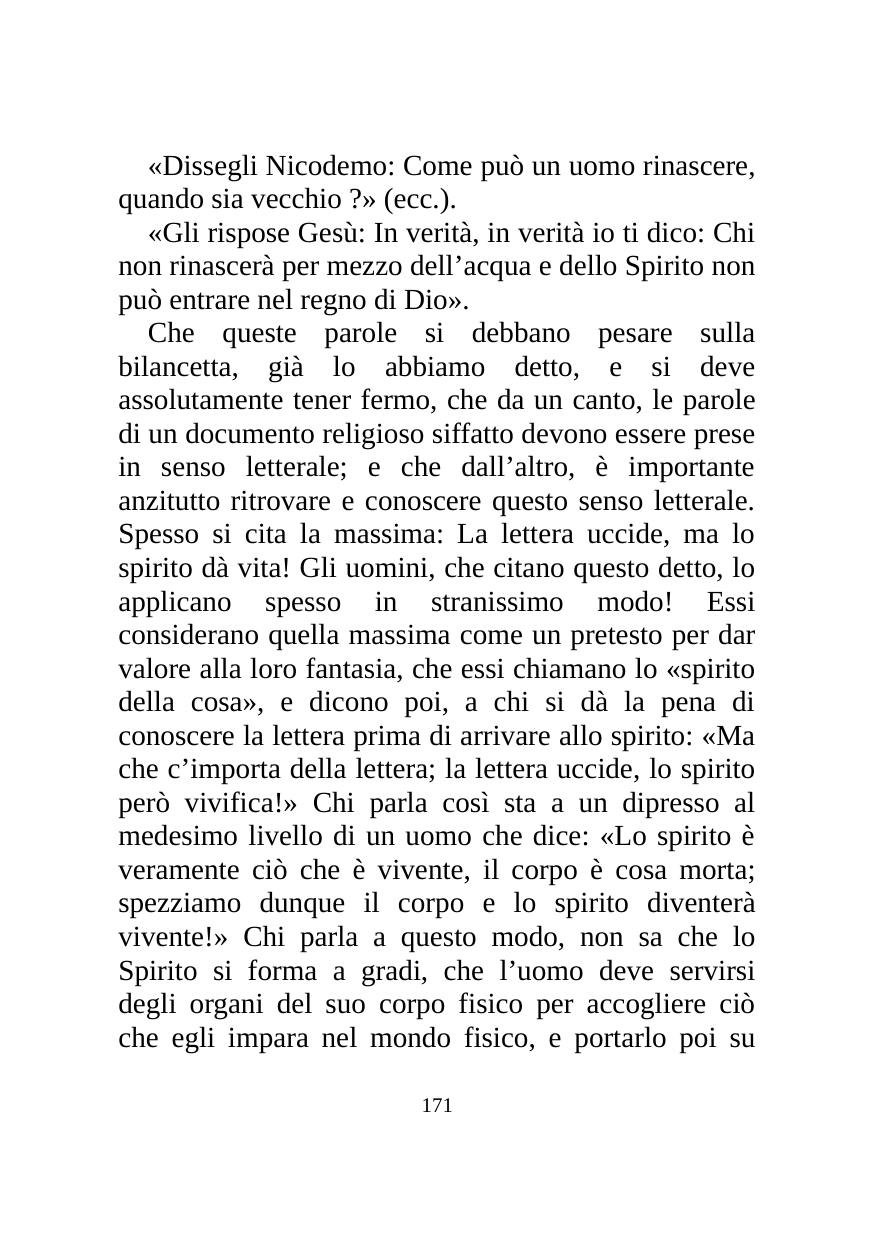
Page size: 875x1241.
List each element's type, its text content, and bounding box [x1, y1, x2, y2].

text «Gli rispose Gesù: In verità, in verità io ti dico: Chi non rinascerà per mezzo dell’acqua e dello Spirito non può entrare nel regno di Dio». [118, 215, 756, 315]
text Che queste parole si debbano pesare sulla bilancetta, già lo abbiamo detto, e si deve assolutamente tener fermo, che da un canto, le parole di un documento religioso siffatto devono essere prese in senso letterale; e che dall’altro, è importante anzitutto ritrovare e conoscere questo senso letterale. Spesso si cita la massima: La lettera uccide, ma lo spirito dà vita! Gli uomini, che citano questo detto, lo applicano spesso in stranissimo modo! Essi considerano quella massima come un pretesto per dar valore alla loro fantasia, che essi chiamano lo «spirito della cosa», e dicono poi, a chi si dà la pena di conoscere la lettera prima di arrivare allo spirito: «Ma che c’importa della lettera; la lettera uccide, lo spirito però vivifica!» Chi parla così sta a un dipresso al medesimo livello di un uomo che dice: «Lo spirito è veramente ciò che è vivente, il corpo è cosa morta; spezziamo dunque il corpo e lo spirito diventerà vivente!» Chi parla a questo modo, non sa che lo Spirito si forma a gradi, che l’uomo deve servirsi degli organi del suo corpo fisico per accogliere ciò che egli impara nel mondo fisico, e portarlo poi su [118, 315, 756, 1053]
text «Dissegli Nicodemo: Come può un uomo rinascere, quando sia vecchio ?» (ecc.). [118, 148, 756, 215]
